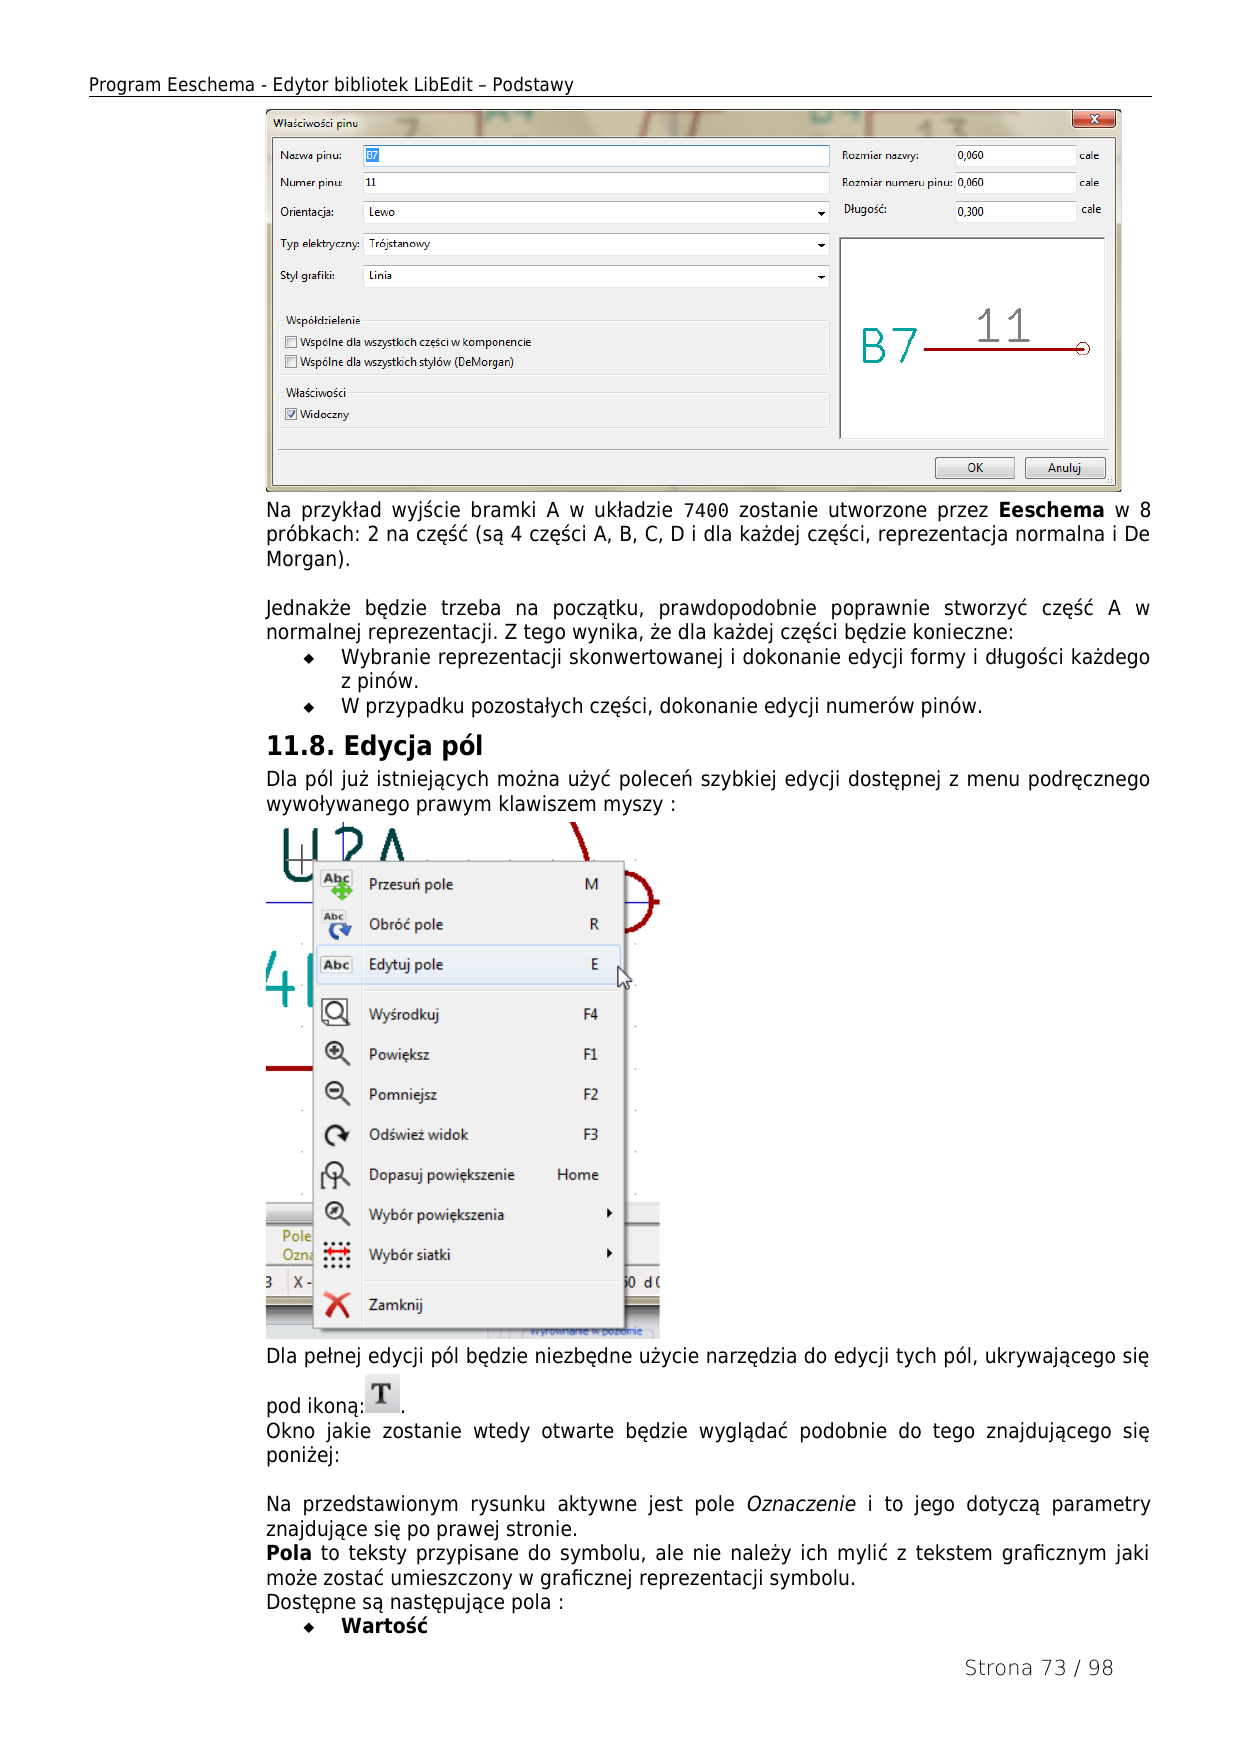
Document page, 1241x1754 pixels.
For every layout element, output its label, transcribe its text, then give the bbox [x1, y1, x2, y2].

picture [265, 109, 1122, 492]
text Dla pól już istniejących można użyć poleceń szybkiej edycji dostępnej z menu podręcznego wywoływanego prawym klawiszem myszy : [266, 767, 1152, 816]
text Pola to teksty przypisane do symbolu, ale nie należy ich mylić z tekstem graficznym jaki może zostać umieszczony w graficznej reprezentacji symbolu. [266, 1541, 1152, 1590]
subtitle Edycja pól [266, 730, 1152, 761]
text Jednakże będzie trzeba na początku, prawdopodobnie poprawnie stworzyć część A w normalnej reprezentacji. Z tego wynika, że dla każdej części będzie konieczne: [266, 596, 1152, 645]
list Wartość [303, 1614, 1152, 1639]
list Wybranie reprezentacji skonwertowanej i dokonanie edycji formy i długości każdego z pinów. [303, 645, 1152, 694]
text Okno jakie zostanie wtedy otwarte będzie wyglądać podobnie do tego znajdującego się poniżej: [266, 1418, 1152, 1467]
text Na przedstawionym rysunku aktywne jest pole Oznaczenie i to jego dotyczą parametry znajdujące się po prawej stronie. [266, 1492, 1152, 1541]
text Dostępne są następujące pola : [266, 1590, 1152, 1614]
picture [265, 822, 660, 1339]
text Dla pełnej edycji pól będzie niezbędne użycie narzędzia do edycji tych pól, ukrywającego się pod ikoną:. [266, 1344, 1152, 1418]
list W przypadku pozostałych części, dokonanie edycji numerów pinów. [303, 694, 1152, 718]
text Na przykład wyjście bramki A w układzie 7400 zostanie utworzone przez Eeschema w 8 próbkach: 2 na część (są 4 części A, B, C, D i dla każdej części, reprezentacja normalna i De Morgan). [266, 498, 1152, 571]
picture [365, 1374, 400, 1413]
